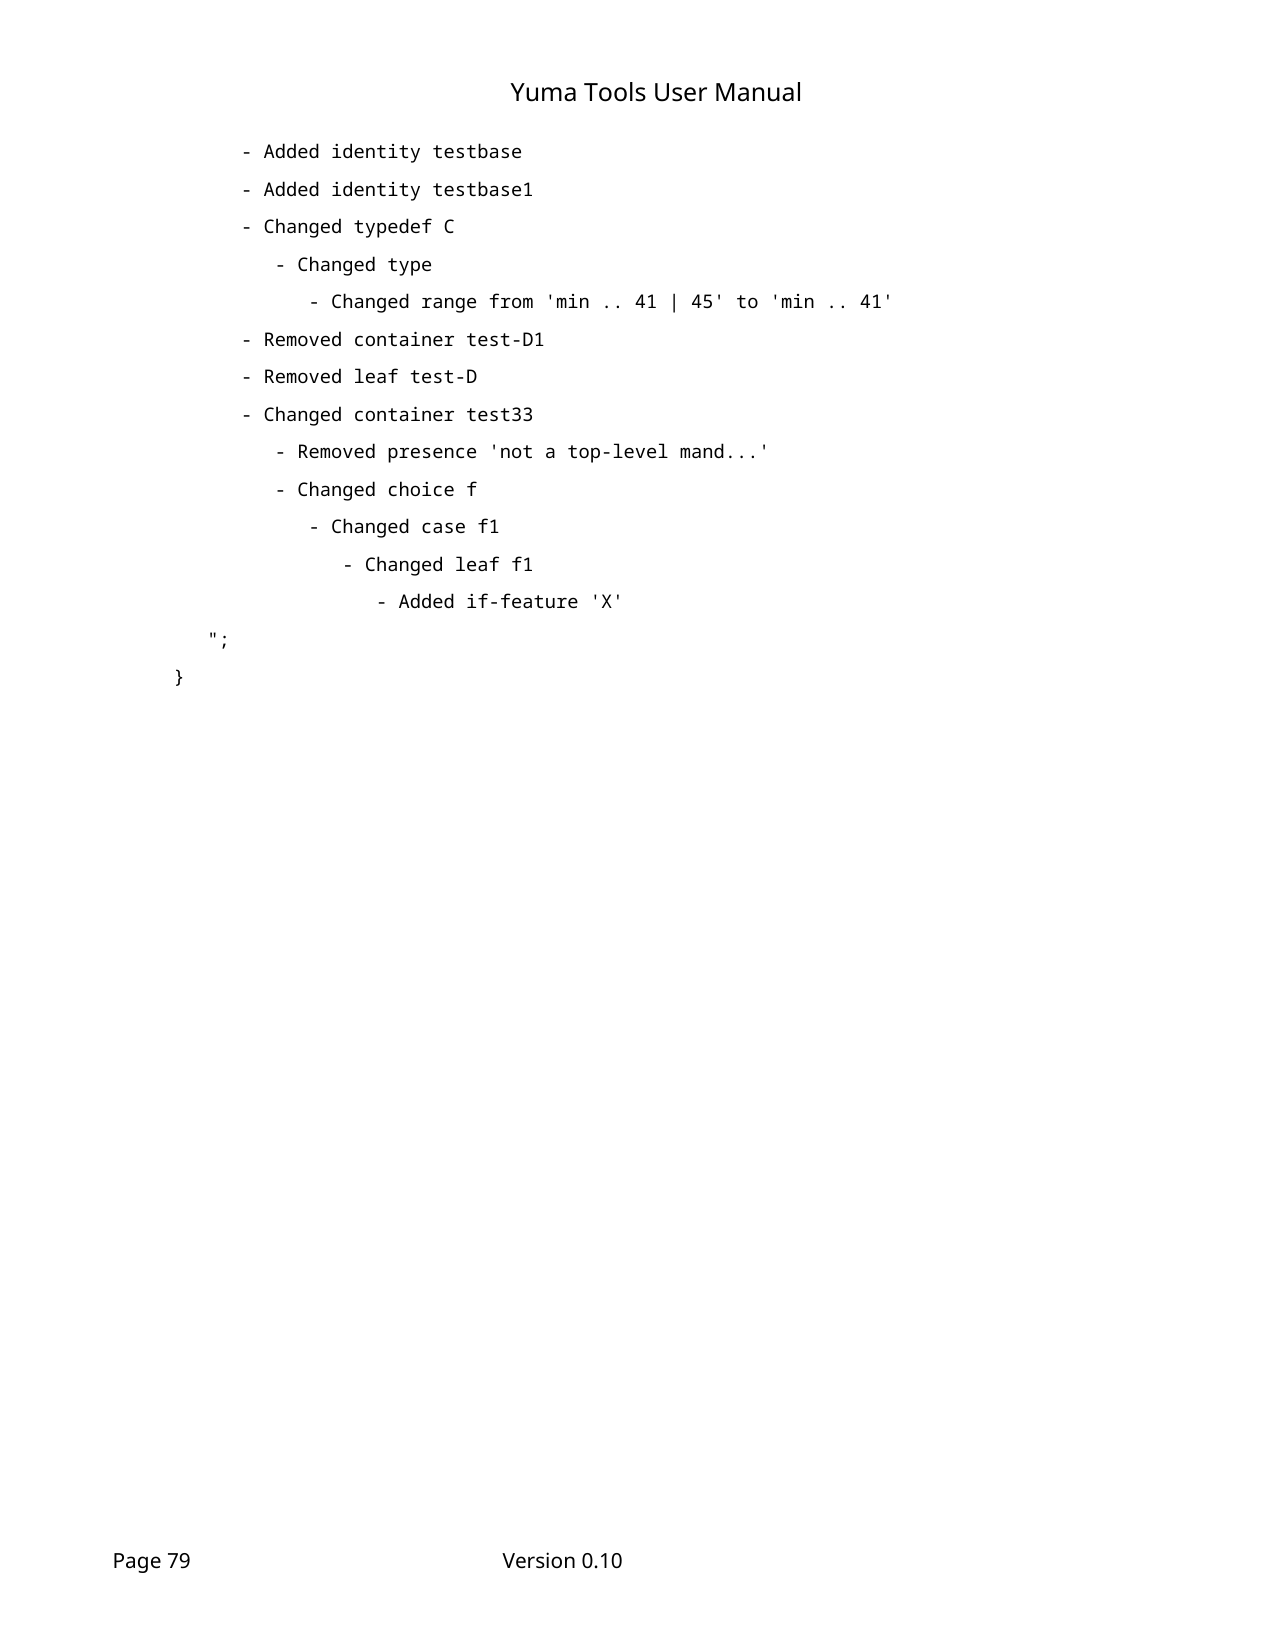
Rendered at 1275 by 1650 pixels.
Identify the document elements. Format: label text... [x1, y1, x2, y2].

text - Changed choice f [139, 476, 1200, 502]
text - Changed type [139, 251, 1200, 277]
text - Added identity testbase1 [139, 176, 1200, 202]
text - Changed range from 'min .. 41 | 45' to 'min .. 41' [139, 288, 1200, 314]
text - Added identity testbase [139, 138, 1200, 164]
text - Changed case f1 [139, 513, 1200, 539]
text - Changed container test33 [139, 401, 1200, 427]
text - Changed leaf f1 [139, 551, 1200, 577]
text "; [139, 626, 1200, 652]
text - Changed typedef C [139, 213, 1200, 239]
text } [139, 663, 1200, 689]
text - Removed container test-D1 [139, 326, 1200, 352]
text - Removed leaf test-D [139, 363, 1200, 389]
text - Added if-feature 'X' [139, 588, 1200, 614]
text - Removed presence 'not a top-level mand...' [139, 438, 1200, 464]
